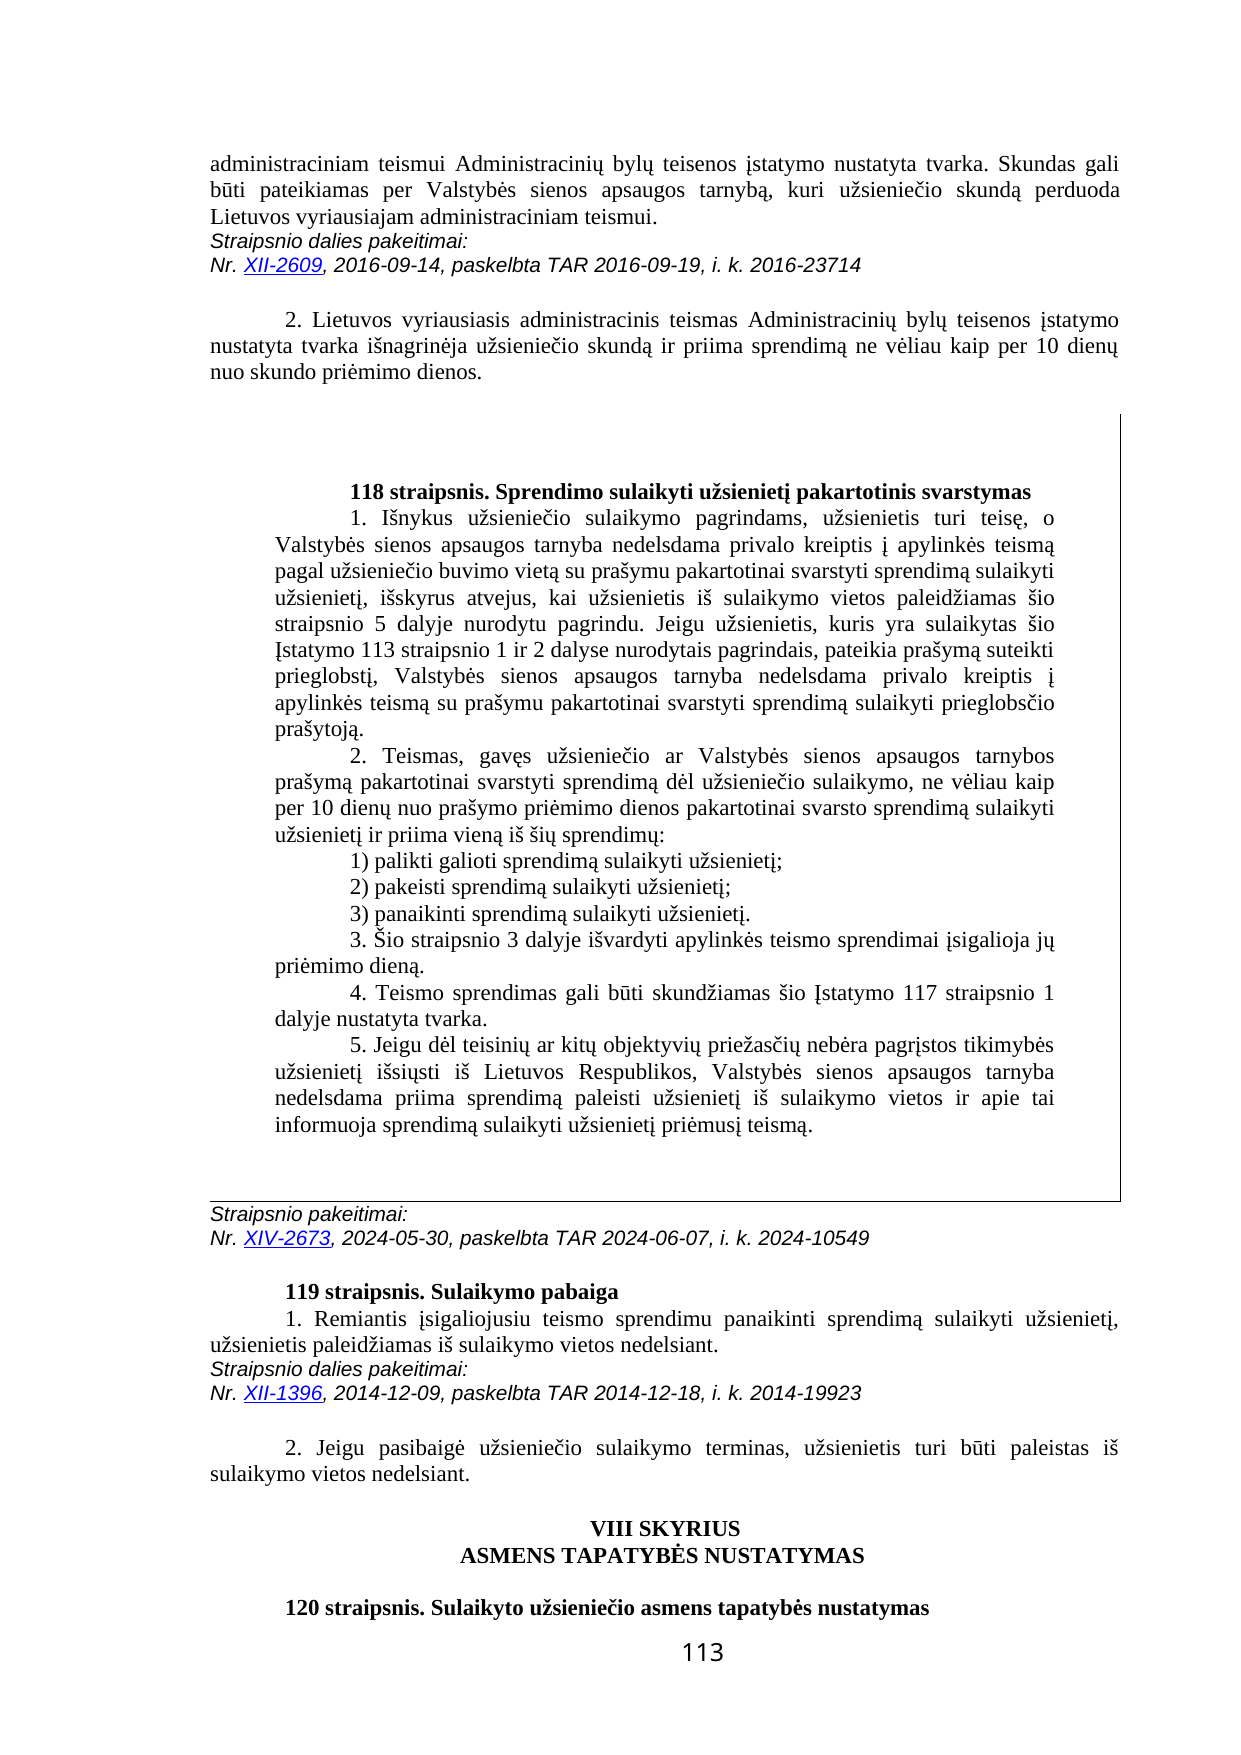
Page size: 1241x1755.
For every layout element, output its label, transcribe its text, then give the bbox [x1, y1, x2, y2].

text Straipsnio pakeitimai: [210, 1202, 1120, 1226]
text 3. Šio straipsnio 3 dalyje išvardyti apylinkės teismo sprendimai įsigalioja jų priėmimo dieną. [210, 926, 1120, 979]
text 2) pakeisti sprendimą sulaikyti užsienietį; [210, 873, 1120, 900]
text 2. Lietuvos vyriausiasis administracinis teismas Administracinių bylų teisenos įstatymo nustatyta tvarka išnagrinėja užsieniečio skundą ir priima sprendimą ne vėliau kaip per 10 dienų nuo skundo priėmimo dienos. [210, 306, 1120, 385]
text Straipsnio dalies pakeitimai: [210, 1357, 1120, 1381]
text 1) palikti galioti sprendimą sulaikyti užsienietį; [210, 847, 1120, 873]
text Straipsnio dalies pakeitimai: [210, 229, 1120, 253]
text 4. Teismo sprendimas gali būti skundžiamas šio Įstatymo 117 straipsnio 1 dalyje nustatyta tvarka. [210, 979, 1120, 1032]
text 118 straipsnis. Sprendimo sulaikyti užsienietį pakartotinis svarstymas [210, 413, 1120, 504]
text 119 straipsnis. Sulaikymo pabaiga [210, 1278, 1120, 1304]
text Nr. XII-2609, 2016-09-14, paskelbta TAR 2016-09-19, i. k. 2016-23714 [210, 253, 1120, 277]
text Nr. XIV-2673, 2024-05-30, paskelbta TAR 2024-06-07, i. k. 2024-10549 [210, 1226, 1120, 1249]
text 2. Teismas, gavęs užsieniečio ar Valstybės sienos apsaugos tarnybos prašymą pakartotinai svarstyti sprendimą dėl užsieniečio sulaikymo, ne vėliau kaip per 10 dienų nuo prašymo priėmimo dienos pakartotinai svarsto sprendimą sulaikyti užsienietį ir priima vieną iš šių sprendimų: [210, 742, 1120, 847]
text 2. Jeigu pasibaigė užsieniečio sulaikymo terminas, užsienietis turi būti paleistas iš sulaikymo vietos nedelsiant. [210, 1434, 1120, 1487]
text administraciniam teismui Administracinių bylų teisenos įstatymo nustatyta tvarka. Skundas gali būti pateikiamas per Valstybės sienos apsaugos tarnybą, kuri užsieniečio skundą perduoda Lietuvos vyriausiajam administraciniam teismui. [210, 150, 1120, 229]
text 3) panaikinti sprendimą sulaikyti užsienietį. [210, 900, 1120, 926]
text 1. Išnykus užsieniečio sulaikymo pagrindams, užsienietis turi teisę, o Valstybės sienos apsaugos tarnyba nedelsdama privalo kreiptis į apylinkės teismą pagal užsieniečio buvimo vietą su prašymu pakartotinai svarstyti sprendimą sulaikyti užsienietį, išskyrus atvejus, kai užsienietis iš sulaikymo vietos paleidžiamas šio straipsnio 5 dalyje nurodytu pagrindu. Jeigu užsienietis, kuris yra sulaikytas šio Įstatymo 113 straipsnio 1 ir 2 dalyse nurodytais pagrindais, pateikia prašymą suteikti prieglobstį, Valstybės sienos apsaugos tarnyba nedelsdama privalo kreiptis į apylinkės teismą su prašymu pakartotinai svarstyti sprendimą sulaikyti prieglobsčio prašytoją. [210, 504, 1120, 742]
text ASMENS TAPATYBĖS NUSTATYMAS [210, 1542, 1120, 1568]
text VIII SKYRIUS [210, 1515, 1120, 1542]
text Nr. XII-1396, 2014-12-09, paskelbta TAR 2014-12-18, i. k. 2014-19923 [210, 1381, 1120, 1405]
text 1. Remiantis įsigaliojusiu teismo sprendimu panaikinti sprendimą sulaikyti užsienietį, užsienietis paleidžiamas iš sulaikymo vietos nedelsiant. [210, 1304, 1120, 1357]
text 5. Jeigu dėl teisinių ar kitų objektyvių priežasčių nebėra pagrįstos tikimybės užsienietį išsiųsti iš Lietuvos Respublikos, Valstybės sienos apsaugos tarnyba nedelsdama priima sprendimą paleisti užsienietį iš sulaikymo vietos ir apie tai informuoja sprendimą sulaikyti užsienietį priėmusį teismą. [210, 1032, 1120, 1201]
text 120 straipsnis. Sulaikyto užsieniečio asmens tapatybės nustatymas [210, 1594, 1120, 1621]
